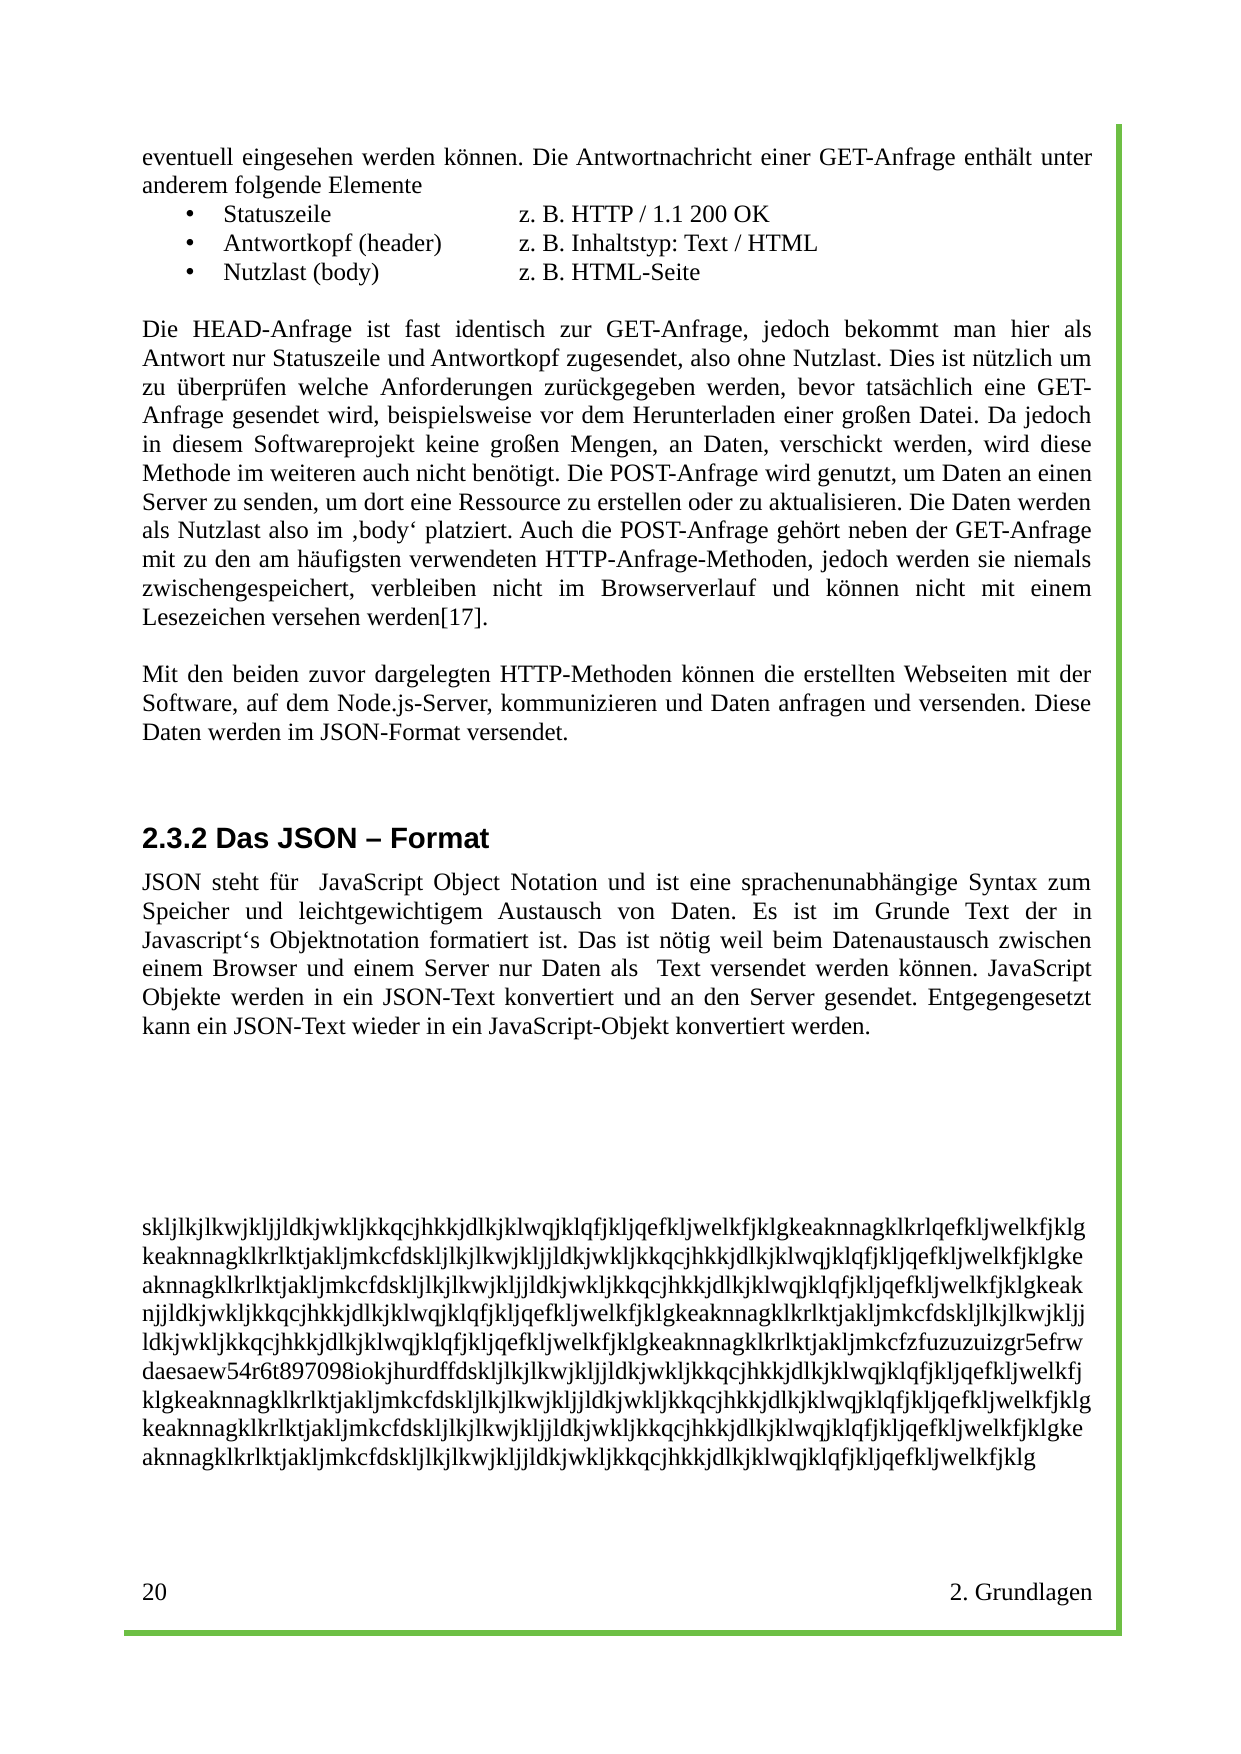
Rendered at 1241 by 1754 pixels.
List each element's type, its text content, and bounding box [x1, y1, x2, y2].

list Antwortkopf (header) z. B. Inhaltstyp: Text / HTML [186, 228, 1092, 257]
list Statuszeile z. B. HTTP / 1.1 200 OK [186, 199, 1092, 228]
text Die HEAD-Anfrage ist fast identisch zur GET-Anfrage, jedoch bekommt man hier als Antwort nur Statuszeile und Antwortkopf zugesendet, also ohne Nutzlast. Dies ist nützlich um zu überprüfen welche Anforderungen zurückgegeben werden, bevor tatsächlich eine GET-Anfrage gesendet wird, beispielsweise vor dem Herunterladen einer großen Datei. Da jedoch in diesem Softwareprojekt keine großen Mengen, an Daten, verschickt werden, wird diese Methode im weiteren auch nicht benötigt. Die POST-Anfrage wird genutzt, um Daten an einen Server zu senden, um dort eine Ressource zu erstellen oder zu aktualisieren. Die Daten werden als Nutzlast also im ‚body‘ platziert. Auch die POST-Anfrage gehört neben der GET-Anfrage mit zu den am häufigsten verwendeten HTTP-Anfrage-Methoden, jedoch werden sie niemals zwischengespeichert, verbleiben nicht im Browserverlauf und können nicht mit einem Lesezeichen versehen werden[17]. [142, 314, 1092, 631]
subtitle 2.3.2 Das JSON – Format [142, 821, 1092, 855]
list Nutzlast (body) z. B. HTML-Seite [186, 257, 1092, 286]
text Mit den beiden zuvor dargelegten HTTP-Methoden können die erstellten Webseiten mit der Software, auf dem Node.js-Server, kommunizieren und Daten anfragen und versenden. Diese Daten werden im JSON-Format versendet. [142, 659, 1092, 746]
text skljlkjlkwjkljjldkjwkljkkqcjhkkjdlkjklwqjklqfjkljqefkljwelkfjklgkeaknnagklkrlqefkljwelkfjklgkeaknnagklkrlktjakljmkcfdskljlkjlkwjkljjldkjwkljkkqcjhkkjdlkjklwqjklqfjkljqefkljwelkfjklgkeaknnagklkrlktjakljmkcfdskljlkjlkwjkljjldkjwkljkkqcjhkkjdlkjklwqjklqfjkljqefkljwelkfjklgkeaknjjldkjwkljkkqcjhkkjdlkjklwqjklqfjkljqefkljwelkfjklgkeaknnagklkrlktjakljmkcfdskljlkjlkwjkljjldkjwkljkkqcjhkkjdlkjklwqjklqfjkljqefkljwelkfjklgkeaknnagklkrlktjakljmkcfzfuzuzuizgr5efrwdaesaew54r6t897098iokjhurdffdskljlkjlkwjkljjldkjwkljkkqcjhkkjdlkjklwqjklqfjkljqefkljwelkfjklgkeaknnagklkrlktjakljmkcfdskljlkjlkwjkljjldkjwkljkkqcjhkkjdlkjklwqjklqfjkljqefkljwelkfjklgkeaknnagklkrlktjakljmkcfdskljlkjlkwjkljjldkjwkljkkqcjhkkjdlkjklwqjklqfjkljqefkljwelkfjklgkeaknnagklkrlktjakljmkcfdskljlkjlkwjkljjldkjwkljkkqcjhkkjdlkjklwqjklqfjkljqefkljwelkfjklg [142, 1212, 1092, 1471]
text JSON steht für JavaScript Object Notation und ist eine sprachenunabhängige Syntax zum Speicher und leichtgewichtigem Austausch von Daten. Es ist im Grunde Text der in Javascript‘s Objektnotation formatiert ist. Das ist nötig weil beim Datenaustausch zwischen einem Browser und einem Server nur Daten als Text versendet werden können. JavaScript Objekte werden in ein JSON-Text konvertiert und an den Server gesendet. Entgegengesetzt kann ein JSON-Text wieder in ein JavaScript-Objekt konvertiert werden. [142, 867, 1092, 1040]
text eventuell eingesehen werden können. Die Antwortnachricht einer GET-Anfrage enthält unter anderem folgende Elemente [142, 142, 1092, 199]
